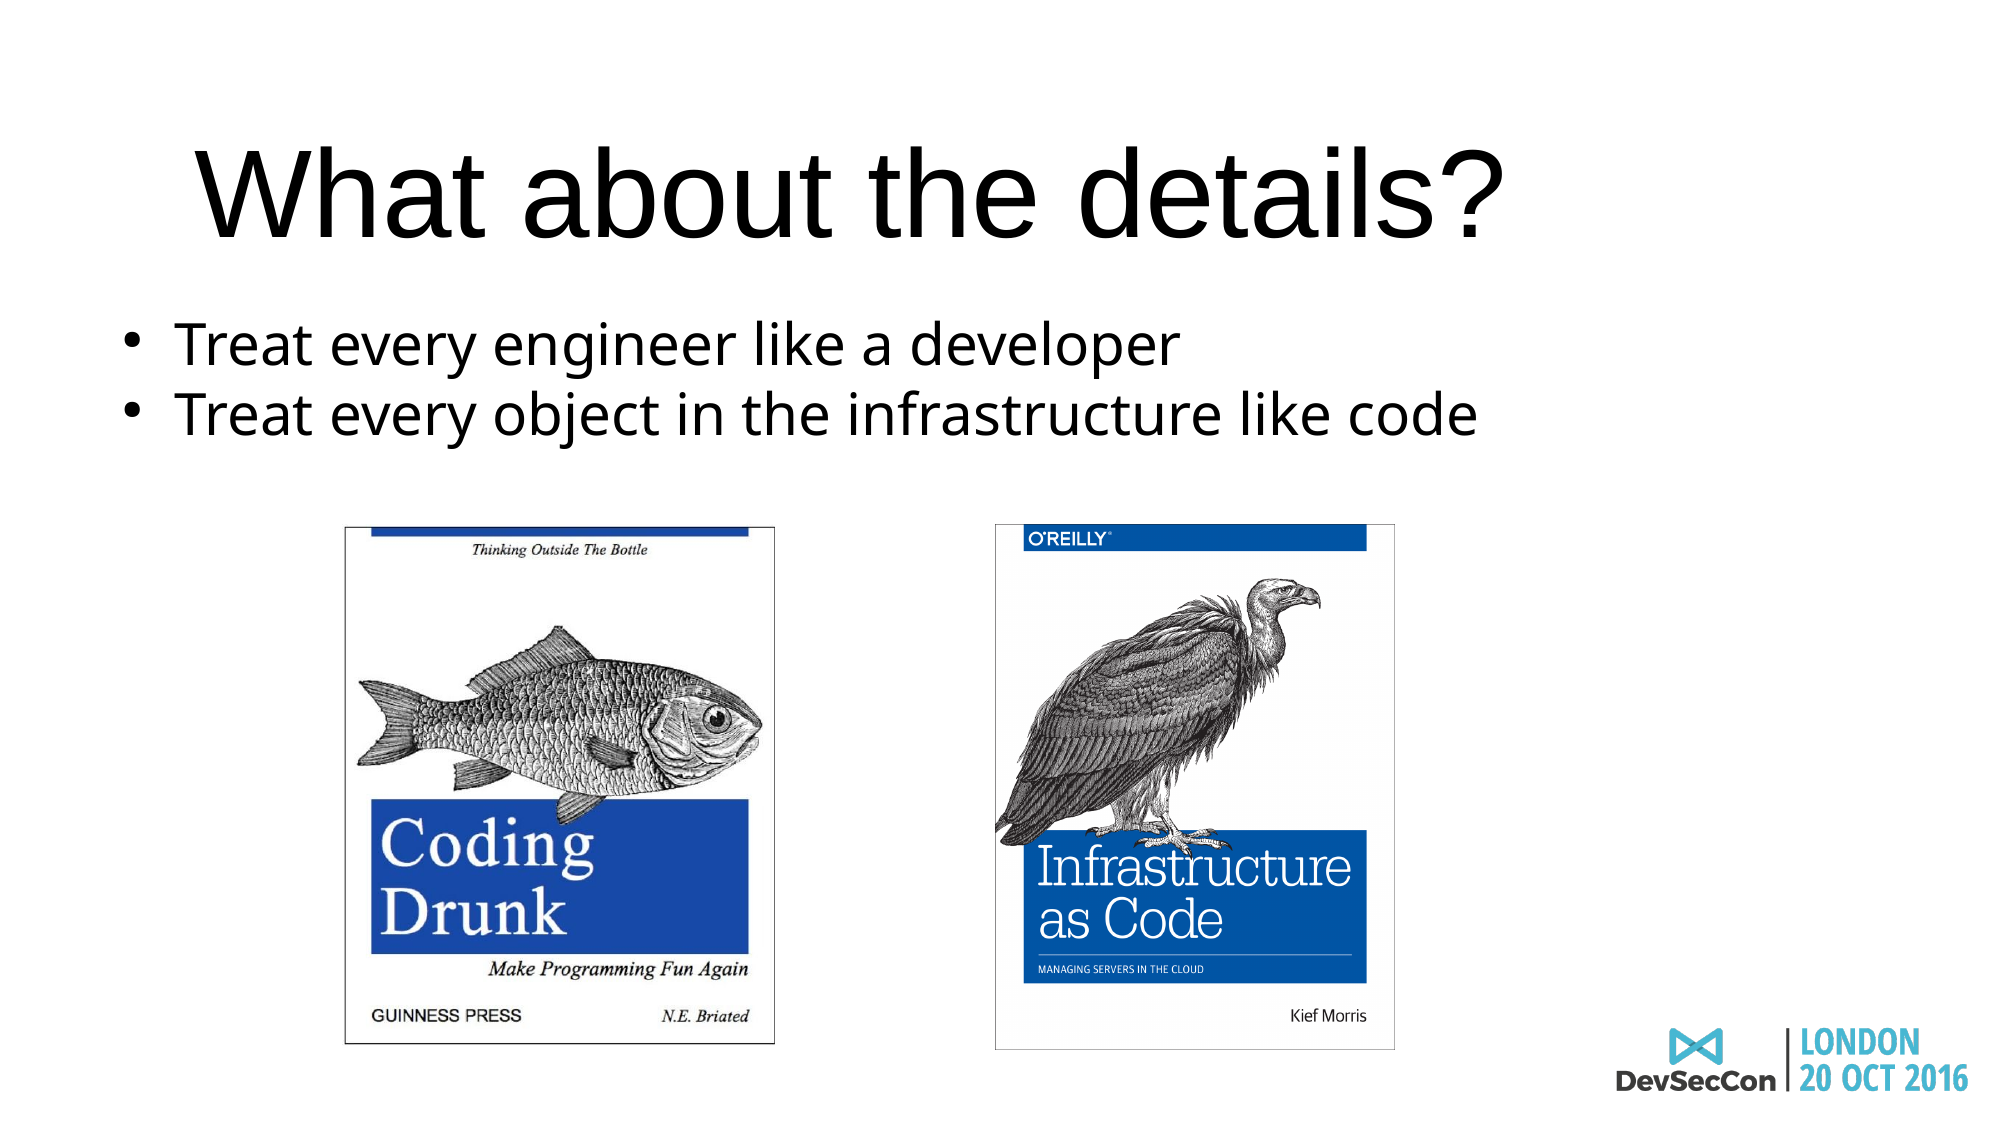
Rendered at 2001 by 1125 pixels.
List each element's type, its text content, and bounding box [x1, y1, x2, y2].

picture [342, 524, 780, 1048]
text_box What about the details? [179, 104, 1523, 260]
picture [1609, 1014, 1979, 1105]
text_box Treat every engineer like a developer Treat every object in the infrastructure like code [89, 299, 1910, 1014]
picture [995, 524, 1395, 1050]
